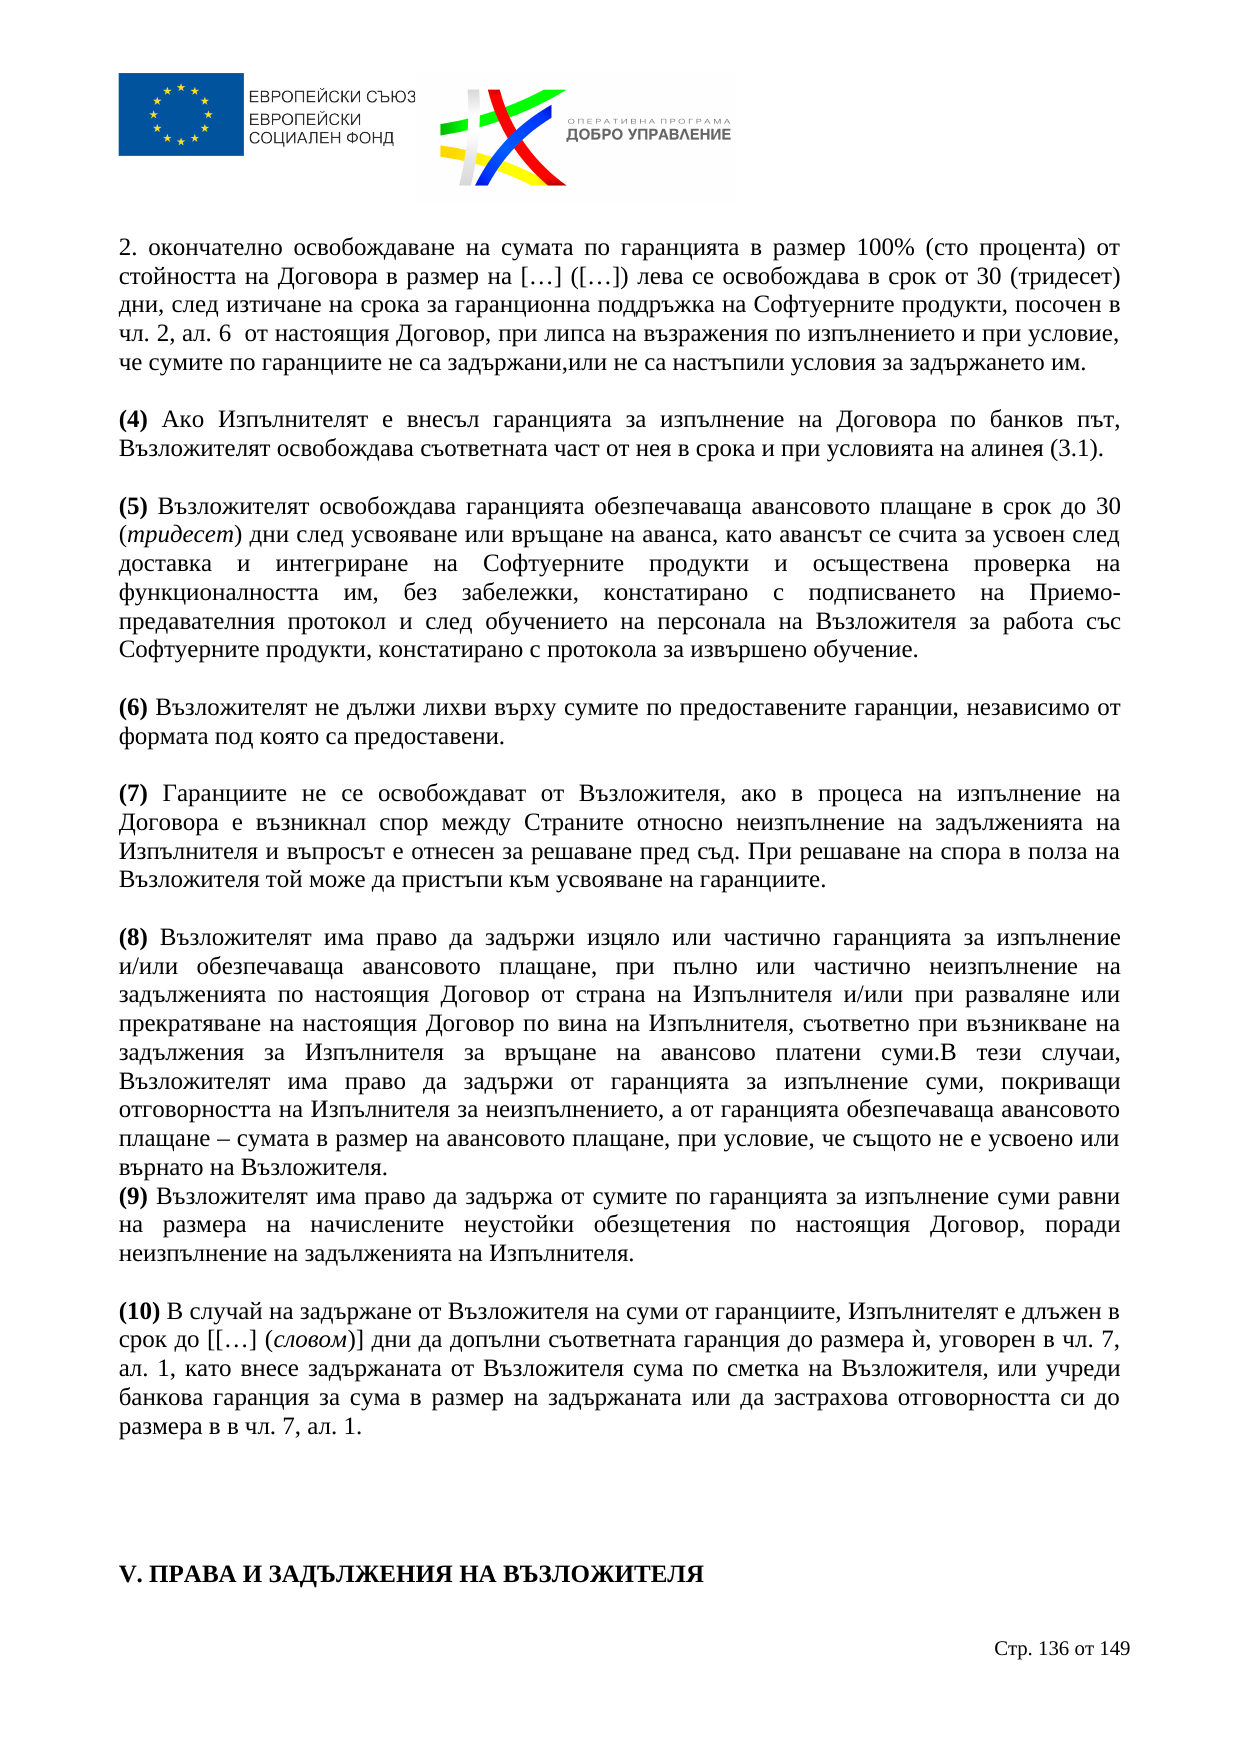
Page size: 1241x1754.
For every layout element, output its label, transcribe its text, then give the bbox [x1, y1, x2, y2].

text (5) Възложителят освобождава гаранцията обезпечаваща авансовото плащане в срок до 30 (тридесет) дни след усвояване или връщане на аванса, като авансът се счита за усвоен след доставка и интегриране на Софтуерните продукти и осъществена проверка на функционалността им, без забележки, констатирано с подписването на Приемо-предавателния протокол и след обучението на персонала на Възложителя за работа със Софтуерните продукти, констатирано с протокола за извършено обучение. [118, 491, 1122, 663]
text (10) В случай на задържане от Възложителя на суми от гаранциите, Изпълнителят е длъжен в срок до [[…] (словом)] дни да допълни съответната гаранция до размера ѝ, уговорен в чл. 7, ал. 1, като внесе задържаната от Възложителя сума по сметка на Възложителя, или учреди банкова гаранция за сума в размер на задържаната или да застрахова отговорността си до размера в в чл. 7, ал. 1. [118, 1296, 1122, 1439]
text (4) Ако Изпълнителят е внесъл гаранцията за изпълнение на Договора по банков път, Възложителят освобождава съответната част от нея в срока и при условията на алинея (3.1). [118, 404, 1122, 462]
text (9) Възложителят има право да задържа от сумите по гаранцията за изпълнение суми равни на размера на начислените неустойки обезщетения по настоящия Договор, поради неизпълнение на задълженията на Изпълнителя. [118, 1181, 1122, 1267]
text (8) Възложителят има право да задържи изцяло или частично гаранцията за изпълнение и/или обезпечаваща авансовото плащане, при пълно или частично неизпълнение на задълженията по настоящия Договор от страна на Изпълнителя и/или при разваляне или прекратяване на настоящия Договор по вина на Изпълнителя, съответно при възникване на задължения за Изпълнителя за връщане на авансово платени суми.В тези случаи, Възложителят има право да задържи от гаранцията за изпълнение суми, покриващи отговорността на Изпълнителя за неизпълнението, а от гаранцията обезпечаваща авансовото плащане – сумата в размер на авансовото плащане, при условие, че същото не е усвоено или върнато на Възложителя. [118, 922, 1122, 1181]
text (6) Възложителят не дължи лихви върху сумите по предоставените гаранции, независимо от формата под която са предоставени. [118, 692, 1122, 749]
text V. ПРАВА И ЗАДЪЛЖЕНИЯ НА ВЪЗЛОЖИТЕЛЯ [118, 1559, 1122, 1588]
text (7) Гаранциите не се освобождават от Възложителя, ако в процеса на изпълнение на Договора е възникнал спор между Страните относно неизпълнение на задълженията на Изпълнителя и въпросът е отнесен за решаване пред съд. При решаване на спора в полза на Възложителя той може да пристъпи към усвояване на гаранциите. [118, 778, 1122, 893]
text 2. окончателно освобождаване на сумата по гаранцията в размер 100% (сто процента) от стойността на Договора в размер на […] ([…]) лева се освобождава в срок от 30 (тридесет) дни, след изтичане на срока за гаранционна поддръжка на Софтуерните продукти, посочен в чл. 2, ал. 6 от настоящия Договор, при липса на възражения по изпълнението и при условие, че сумите по гаранциите не са задържани,или не са настъпили условия за задържането им. [118, 232, 1122, 376]
